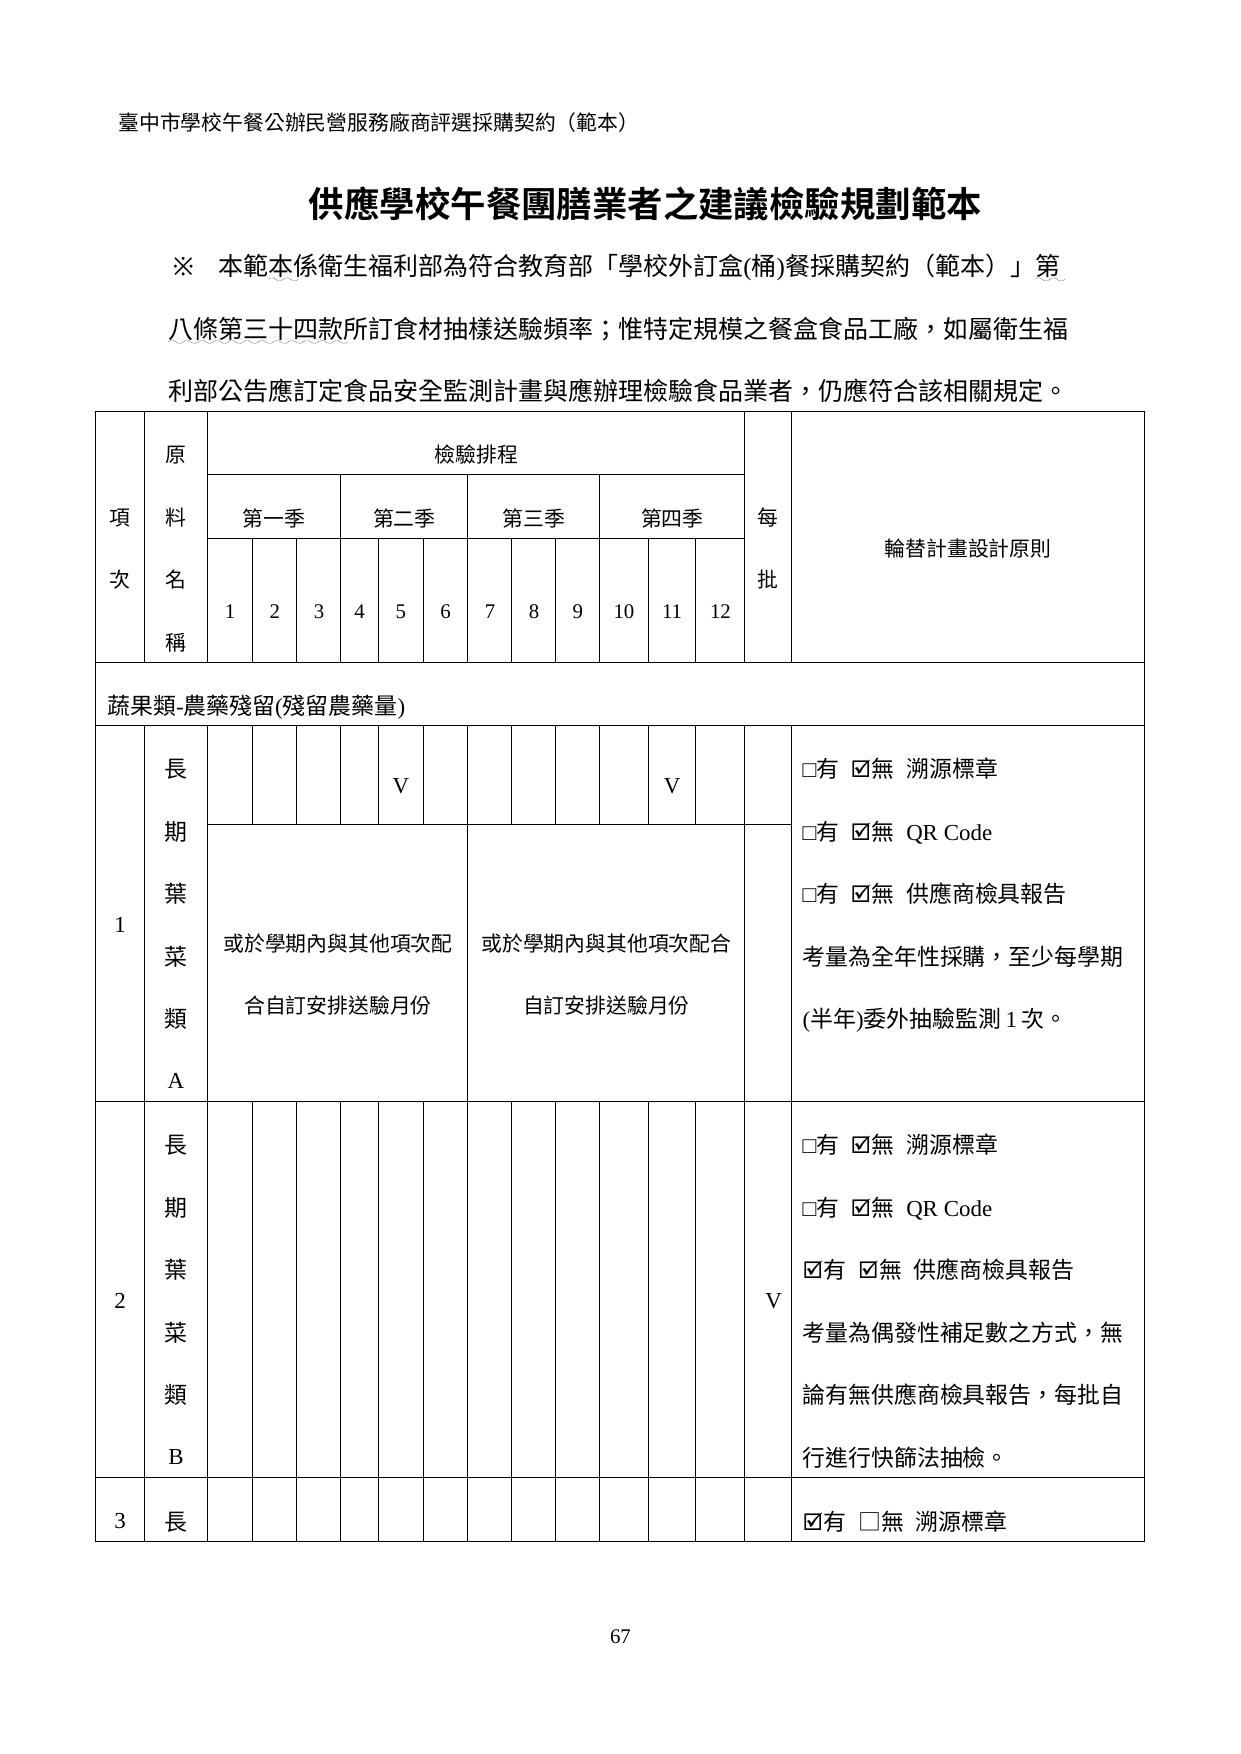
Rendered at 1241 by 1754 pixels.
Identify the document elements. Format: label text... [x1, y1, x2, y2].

table_header 檢驗排程 [208, 412, 744, 474]
table_cell 7 [468, 539, 511, 662]
table_cell [297, 1478, 340, 1541]
table_cell 3 [297, 539, 340, 662]
table_cell [556, 1478, 599, 1541]
table_cell 4 [341, 539, 378, 662]
table_cell [341, 1102, 378, 1477]
table_cell [556, 726, 599, 824]
table_cell [297, 1102, 340, 1477]
table_cell [297, 726, 340, 824]
table_cell [649, 1478, 695, 1541]
table_cell 有 □無 溯源標章 [792, 1478, 1144, 1541]
table_cell V [745, 1102, 791, 1477]
table_cell [379, 1102, 423, 1477]
table_cell [424, 1478, 467, 1541]
table_cell [468, 1478, 511, 1541]
table_header 輪替計畫設計原則 [792, 412, 1144, 662]
table_cell 或於學期內與其他項次配合自訂安排送驗月份 [208, 825, 467, 1101]
table_header 項次 [96, 412, 144, 662]
table_cell [512, 1102, 555, 1477]
table_cell [208, 1478, 252, 1541]
table_cell □有 無 溯源標章 □有 無 QR Code 有 無 供應商檢具報告 考量為偶發性補足數之方式，無論有無供應商檢具報告，每批自行進行快篩法抽檢。 [792, 1102, 1144, 1477]
table_cell 第三季 [468, 475, 599, 538]
table_cell [696, 1102, 744, 1477]
table_cell 10 [600, 539, 648, 662]
table_cell 5 [379, 539, 423, 662]
table_cell [600, 1102, 648, 1477]
table_cell [556, 1102, 599, 1477]
table_cell [512, 726, 555, 824]
list 本範本係衛生福利部為符合教育部「學校外訂盒(桶)餐採購契約（範本）」第八條第三十四款所訂食材抽樣送驗頻率；惟特定規模之餐盒食品工廠，如屬衛生福利部公告應訂定食品安全監測計畫與應辦理檢驗食品業者，仍應符合該相關規定。 [168, 223, 1081, 411]
table_cell 第二季 [341, 475, 467, 538]
table_cell [600, 1478, 648, 1541]
table_cell 8 [512, 539, 555, 662]
table_cell [253, 726, 296, 824]
table_cell 1 [96, 726, 144, 1101]
table_cell [745, 726, 791, 824]
table_cell [649, 1102, 695, 1477]
table_cell 1 [208, 539, 252, 662]
table_cell 2 [253, 539, 296, 662]
table_cell [468, 726, 511, 824]
table_cell 2 [96, 1102, 144, 1477]
table_cell [600, 726, 648, 824]
table_cell 3 [96, 1478, 144, 1541]
table_header 每批 [745, 412, 791, 662]
table_cell 6 [424, 539, 467, 662]
table_cell [253, 1478, 296, 1541]
table_cell [424, 726, 467, 824]
table_cell [424, 1102, 467, 1477]
text 供應學校午餐團膳業者之建議檢驗規劃範本 [44, 161, 1240, 223]
table_cell V [379, 726, 423, 824]
table_cell [253, 1102, 296, 1477]
table_cell 長 [145, 1478, 207, 1541]
table_cell 12 [696, 539, 744, 662]
table_cell [745, 825, 791, 1101]
table_cell [696, 1478, 744, 1541]
table_cell [208, 726, 252, 824]
table_cell [379, 1478, 423, 1541]
table_header 原料 名稱 [145, 412, 207, 662]
table_cell [468, 1102, 511, 1477]
table_cell 或於學期內與其他項次配合自訂安排送驗月份 [468, 825, 744, 1101]
table_cell [696, 726, 744, 824]
table_cell [512, 1478, 555, 1541]
table_cell [341, 726, 378, 824]
table_cell [341, 1478, 378, 1541]
table_cell □有 無 溯源標章 □有 無 QR Code □有 無 供應商檢具報告 考量為全年性採購，至少每學期(半年)委外抽驗監測1次。 [792, 726, 1144, 1101]
table_cell 第四季 [600, 475, 744, 538]
table_cell 11 [649, 539, 695, 662]
table_cell 第一季 [208, 475, 340, 538]
table_cell V [649, 726, 695, 824]
table_cell 蔬果類-農藥殘留(殘留農藥量) [96, 663, 1144, 725]
table_cell 長期葉菜類B [145, 1102, 207, 1477]
table_cell [208, 1102, 252, 1477]
table_cell 長期葉菜類A [145, 726, 207, 1101]
table_cell 9 [556, 539, 599, 662]
table_cell [745, 1478, 791, 1541]
